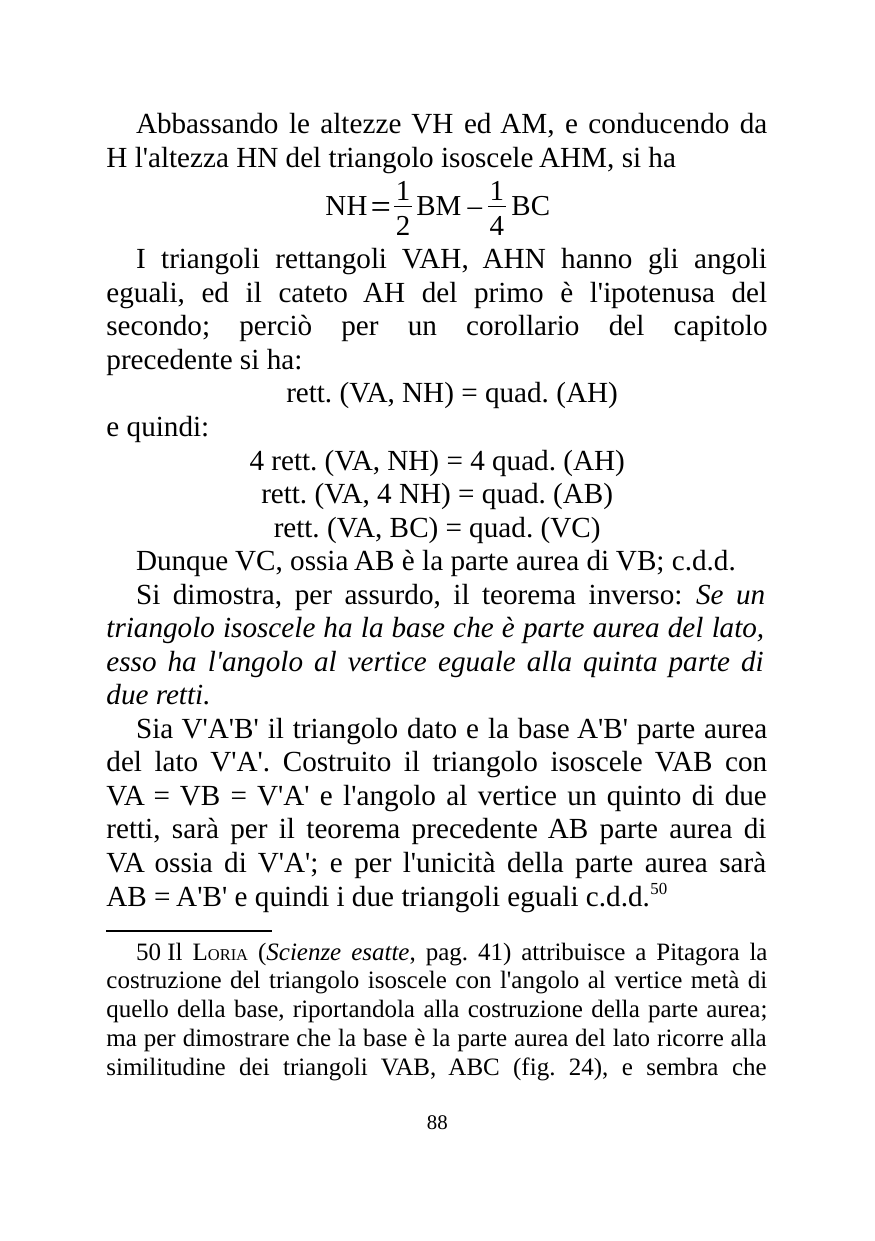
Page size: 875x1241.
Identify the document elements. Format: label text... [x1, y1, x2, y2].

text I triangoli rettangoli VAH, AHN hanno gli angoli eguali, ed il cateto AH del primo è l'ipotenusa del secondo; perciò per un corollario del capitolo precedente si ha: [106, 241, 768, 376]
text e quindi: [106, 409, 768, 443]
text rett. (VA, NH) = quad. (AH) [106, 376, 768, 409]
text Il Loria (Scienze esatte, pag. 41) attribuisce a Pitagora la costruzione del triangolo isoscele con l'angolo al vertice metà di quello della base, riportandola alla costruzione della parte aurea; ma per dimostrare che la base è la parte aurea del lato ricorre alla similitudine dei triangoli VAB, ABC (fig. 24), e sembra che [106, 937, 768, 1080]
text Sia V'A'B' il triangolo dato e la base A'B' parte aurea del lato V'A'. Costruito il triangolo isoscele VAB con VA = VB = V'A' e l'angolo al vertice un quinto di due retti, sarà per il teorema precedente AB parte aurea di VA ossia di V'A'; e per l'unicità della parte aurea sarà AB = A'B' e quindi i due triangoli eguali c.d.d. [106, 711, 768, 912]
text rett. (VA, 4 NH) = quad. (AB) [106, 476, 768, 510]
text Si dimostra, per assurdo, il teorema inverso: Se un triangolo isoscele ha la base che è parte aurea del lato, esso ha l'angolo al vertice eguale alla quinta parte di due retti. [106, 577, 768, 711]
text 4 rett. (VA, NH) = 4 quad. (AH) [106, 443, 768, 476]
text rett. (VA, BC) = quad. (VC) [106, 510, 768, 543]
text Dunque VC, ossia AB è la parte aurea di VB; c.d.d. [106, 543, 768, 577]
text Abbassando le altezze VH ed AM, e conducendo da H l'altezza HN del triangolo isoscele AHM, si ha [106, 106, 768, 173]
